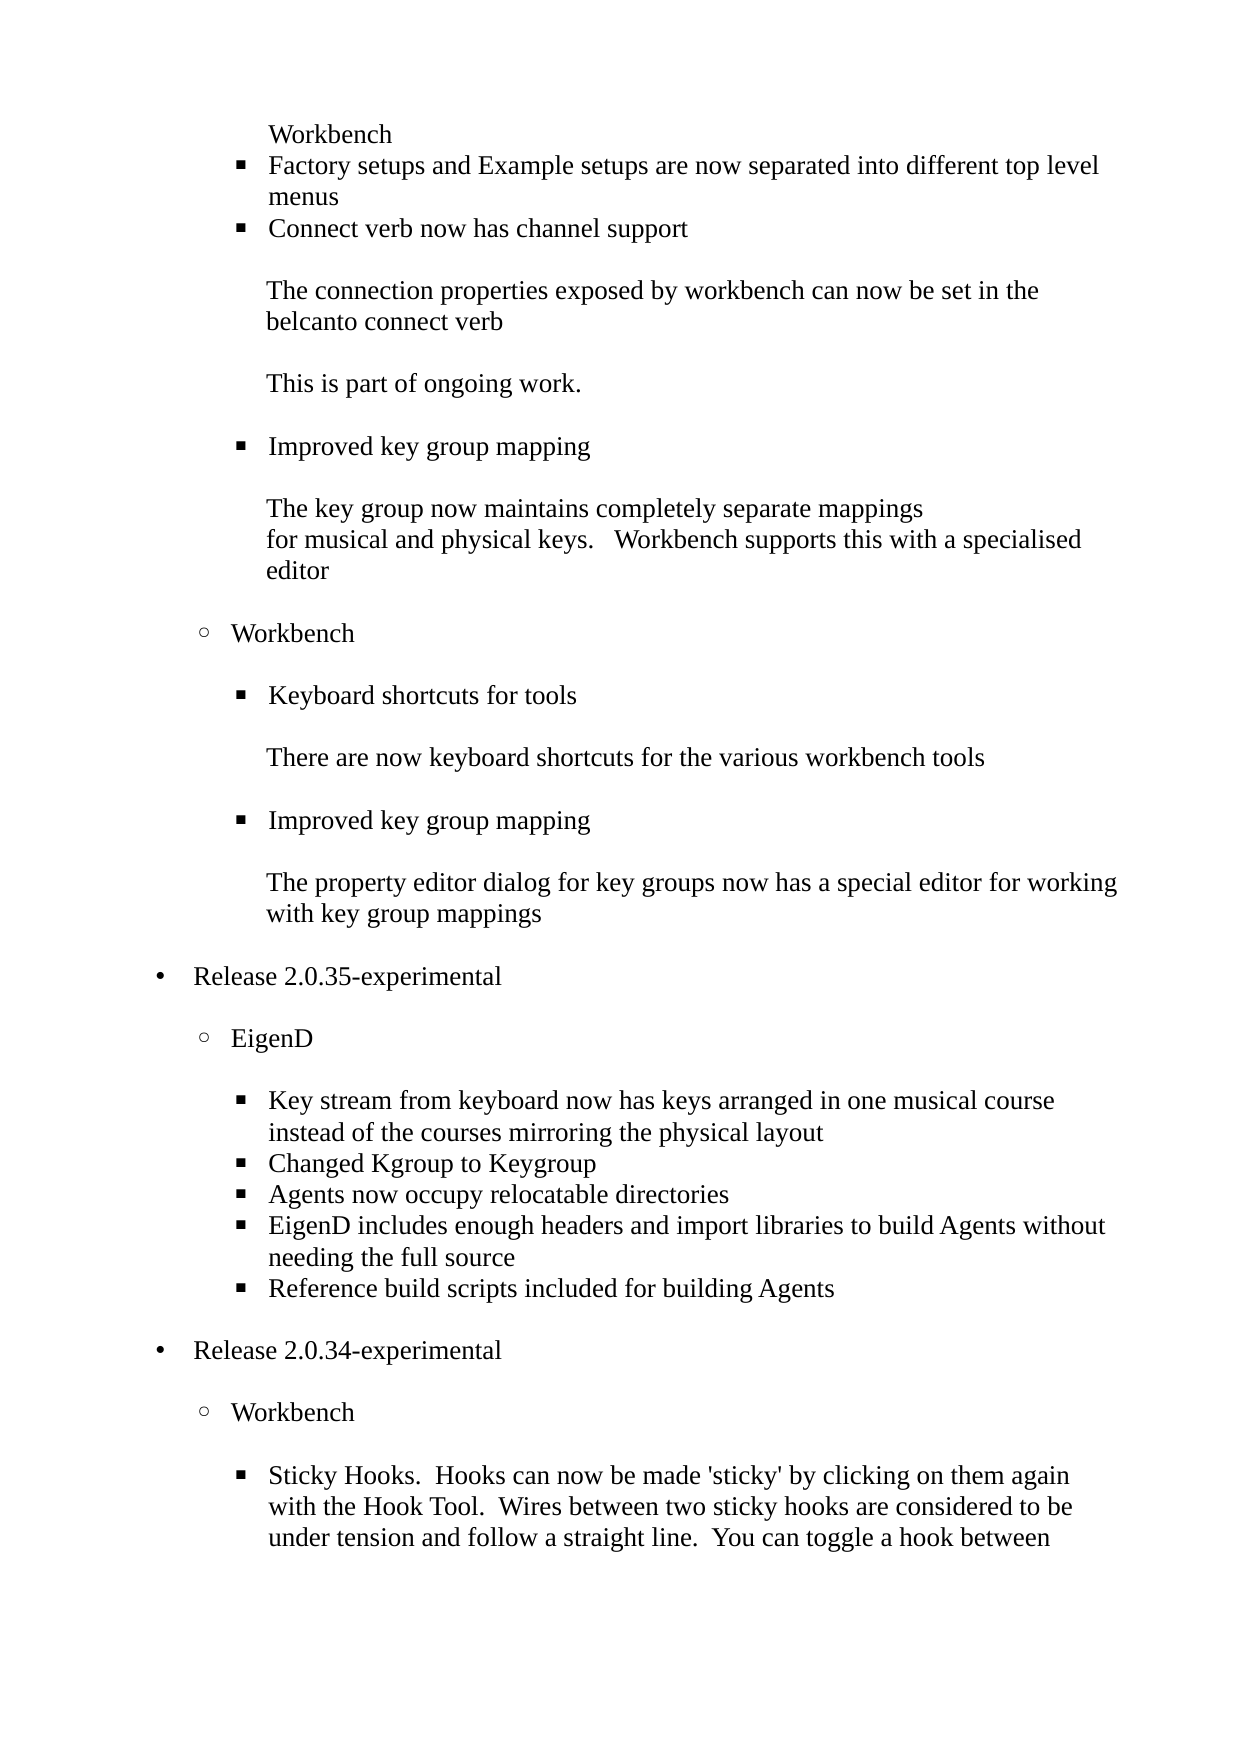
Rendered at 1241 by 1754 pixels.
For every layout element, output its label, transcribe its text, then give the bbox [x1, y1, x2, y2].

list EigenD includes enough headers and import libraries to build Agents without needing the full source [231, 1209, 1122, 1272]
list Workbench [193, 617, 1122, 648]
list Improved key group mapping [231, 804, 1122, 835]
list Release 2.0.34-experimental [156, 1334, 1122, 1365]
text This is part of ongoing work. [266, 367, 1122, 399]
text The key group now maintains completely separate mappings [266, 492, 1122, 523]
list Sticky Hooks. Hooks can now be made 'sticky' by clicking on them again with the Hook Tool. Wires between two sticky hooks are considered to be under tension and follow a straight line. You can toggle a hook between [231, 1459, 1122, 1552]
list Workbench [193, 1397, 1122, 1428]
list EigenD [193, 1022, 1122, 1053]
list Agents now occupy relocatable directories [231, 1178, 1122, 1209]
text The property editor dialog for key groups now has a special editor for working with key group mappings [266, 866, 1122, 928]
text for musical and physical keys. Workbench supports this with a specialised editor [266, 523, 1122, 586]
list Changed Kgroup to Keygroup [231, 1147, 1122, 1178]
list Release 2.0.35-experimental [156, 960, 1122, 991]
list Keyboard shortcuts for tools [231, 679, 1122, 710]
list Workbench [231, 118, 1122, 149]
list Factory setups and Example setups are now separated into different top level menus [231, 149, 1122, 212]
text There are now keyboard shortcuts for the various workbench tools [266, 742, 1122, 773]
list Key stream from keyboard now has keys arranged in one musical course instead of the courses mirroring the physical layout [231, 1084, 1122, 1147]
list Reference build scripts included for building Agents [231, 1272, 1122, 1303]
text The connection properties exposed by workbench can now be set in the belcanto connect verb [266, 274, 1122, 336]
list Connect verb now has channel support [231, 212, 1122, 243]
list Improved key group mapping [231, 430, 1122, 461]
